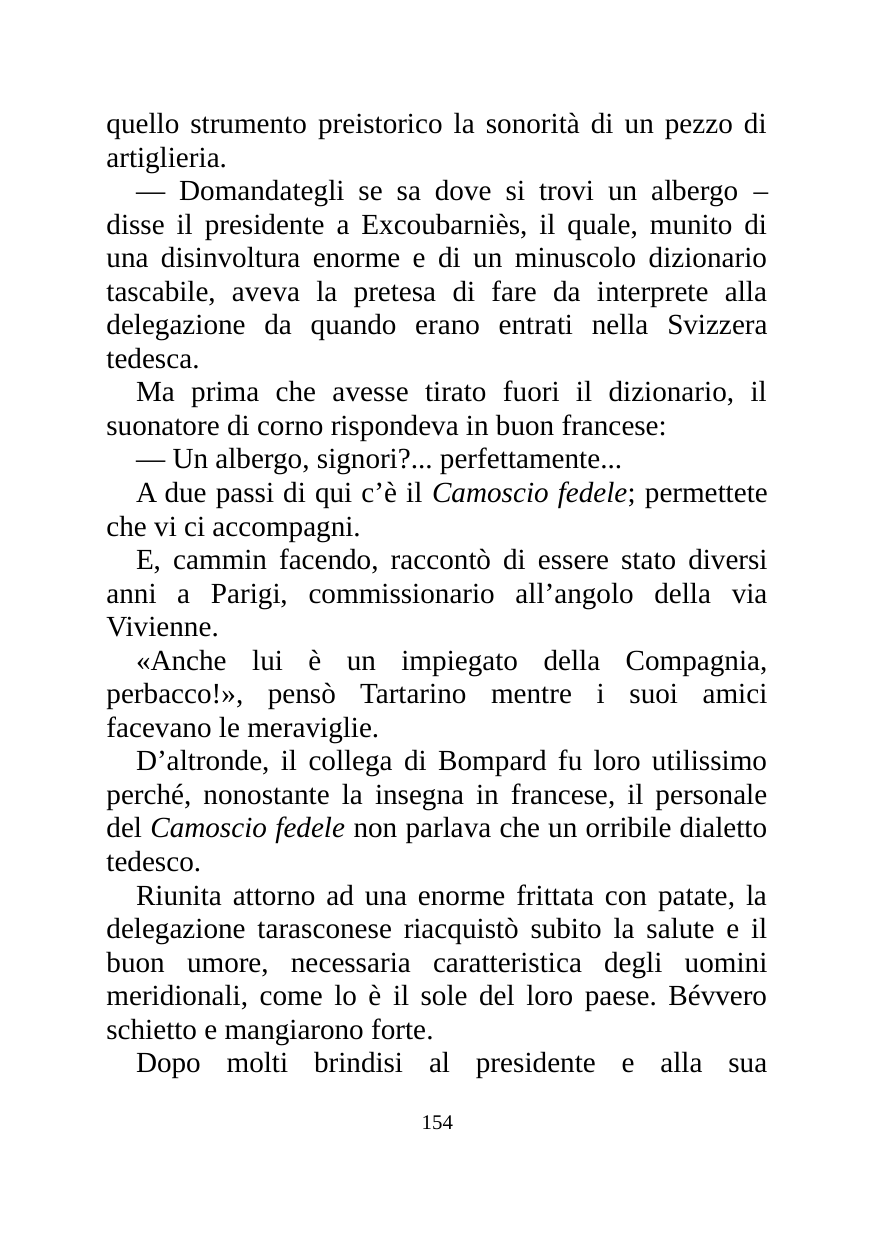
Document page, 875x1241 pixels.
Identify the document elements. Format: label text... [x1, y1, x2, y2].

text Riunita attorno ad una enorme frittata con patate, la delegazione tarasconese riacquistò subito la salute e il buon umore, necessaria caratteristica degli uomini meridionali, come lo è il sole del loro paese. Bévvero schietto e mangiarono forte. [106, 878, 768, 1045]
text — Domandategli se sa dove si trovi un albergo – disse il presidente a Excoubarniès, il quale, munito di una disinvoltura enorme e di un minuscolo dizionario tascabile, aveva la pretesa di fare da interprete alla delegazione da quando erano entrati nella Svizzera tedesca. [106, 173, 768, 374]
text D’altronde, il collega di Bompard fu loro utilissimo perché, nonostante la insegna in francese, il personale del Camoscio fedele non parlava che un orribile dialetto tedesco. [106, 743, 768, 878]
text Dopo molti brindisi al presidente e alla sua [106, 1045, 768, 1079]
text Ma prima che avesse tirato fuori il dizionario, il suonatore di corno rispondeva in buon francese: [106, 374, 768, 442]
text quello strumento preistorico la sonorità di un pezzo di artiglieria. [106, 106, 768, 173]
text «Anche lui è un impiegato della Compagnia, perbacco!», pensò Tartarino mentre i suoi amici facevano le meraviglie. [106, 643, 768, 743]
text A due passi di qui c’è il Camoscio fedele; permettete che vi ci accompagni. [106, 475, 768, 542]
text E, cammin facendo, raccontò di essere stato diversi anni a Parigi, commissionario all’angolo della via Vivienne. [106, 542, 768, 643]
text — Un albergo, signori?... perfettamente... [106, 442, 768, 475]
